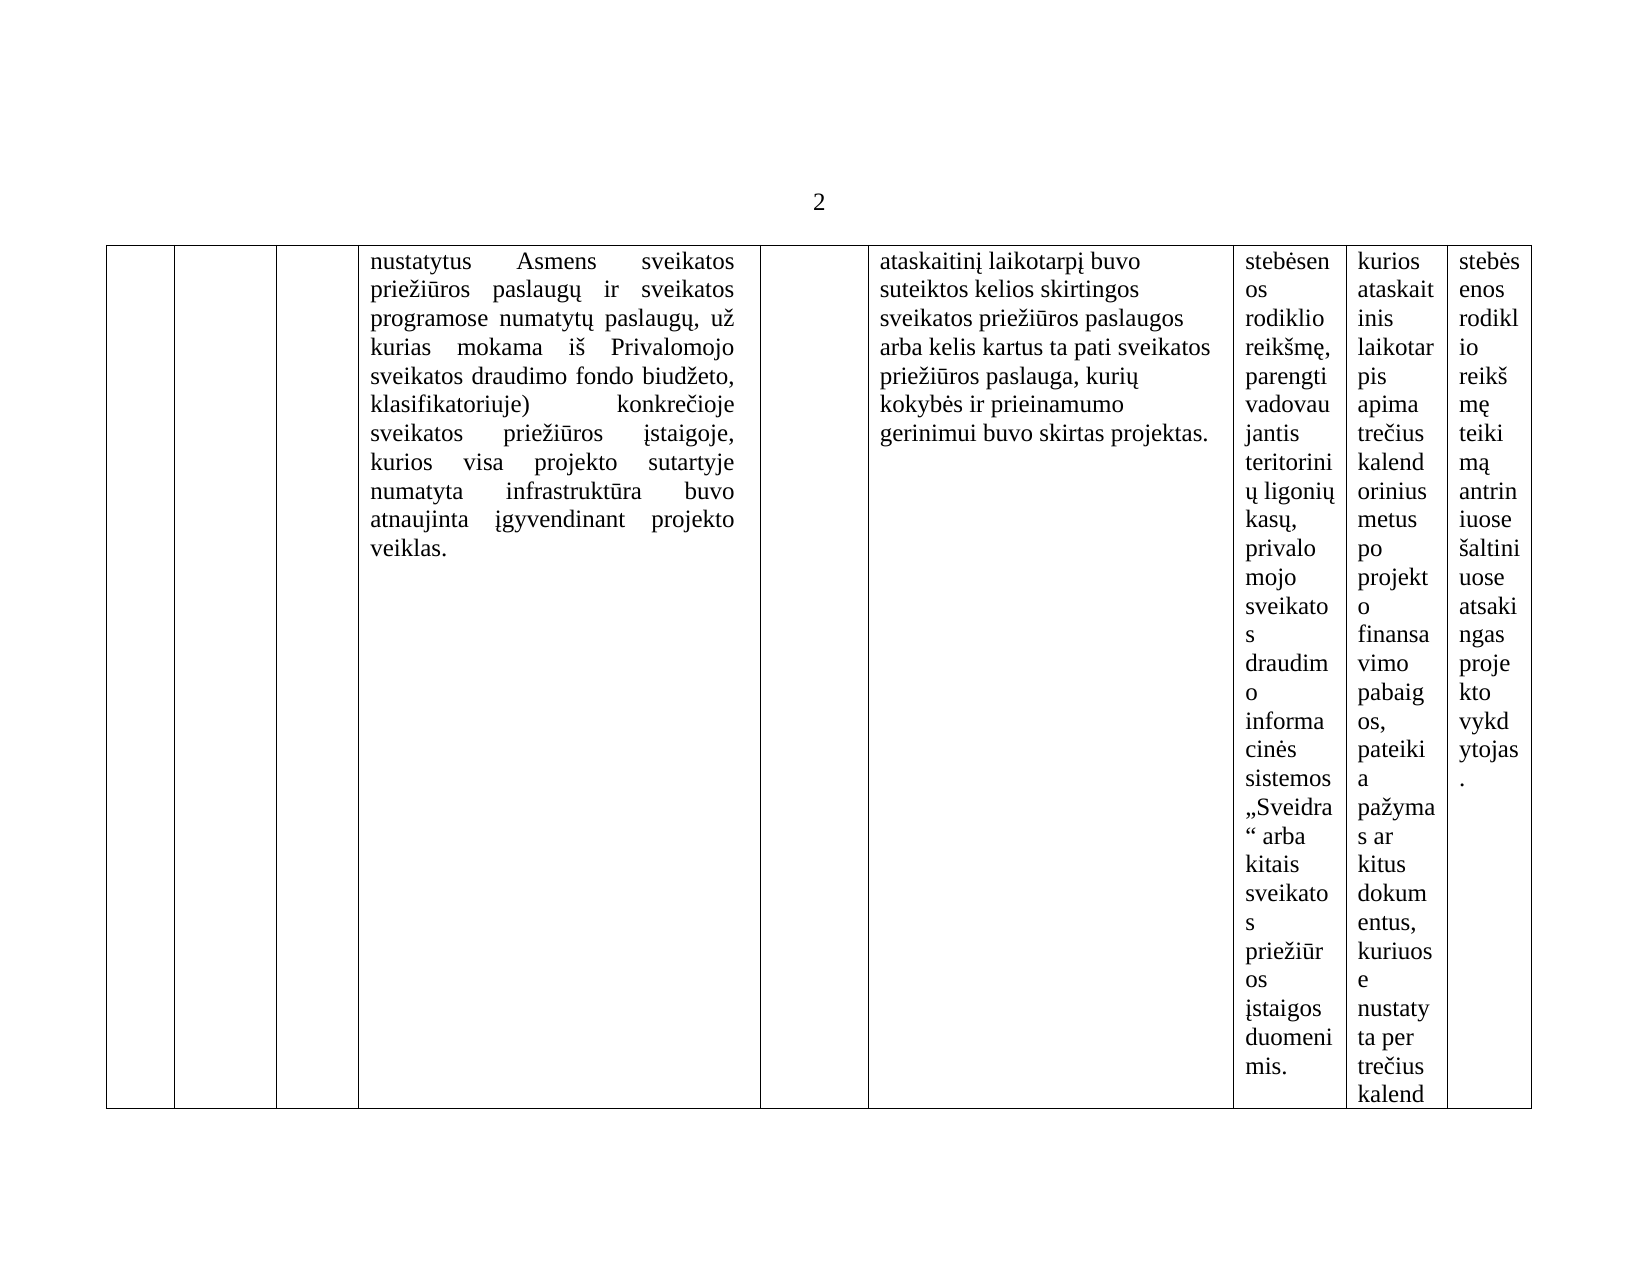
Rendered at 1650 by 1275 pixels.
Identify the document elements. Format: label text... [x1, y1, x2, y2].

table_cell stebėsenos rodiklio reikšmę teikimą antriniuose šaltiniuose atsakingas projekto vykdytojas. [1448, 246, 1531, 1108]
table_cell [277, 246, 358, 1108]
table_cell ataskaitinį laikotarpį buvo suteiktos kelios skirtingos sveikatos priežiūros paslaugos arba kelis kartus ta pati sveikatos priežiūros paslauga, kurių kokybės ir prieinamumo gerinimui buvo skirtas projektas. [869, 246, 1233, 1108]
table_cell kurios ataskaitinis laikotarpis apima trečius kalendorinius metus po projekto finansavimo pabaigos, pateikia pažymas ar kitus dokumentus, kuriuose nustatyta per trečius kalend [1347, 246, 1447, 1108]
table_cell [175, 246, 276, 1108]
table_cell nustatytus Asmens sveikatos priežiūros paslaugų ir sveikatos programose numatytų paslaugų, už kurias mokama iš Privalomojo sveikatos draudimo fondo biudžeto, klasifikatoriuje) konkrečioje sveikatos priežiūros įstaigoje, kurios visa projekto sutartyje numatyta infrastruktūra buvo atnaujinta įgyvendinant projekto veiklas. [359, 246, 760, 1108]
table_cell [761, 246, 868, 1108]
table_cell [107, 246, 174, 1108]
table_cell stebėsenos rodiklio reikšmę, parengti vadovaujantis teritorinių ligonių kasų, privalomojo sveikatos draudimo informacinės sistemos „Sveidra“ arba kitais sveikatos priežiūros įstaigos duomenimis. [1234, 246, 1346, 1108]
